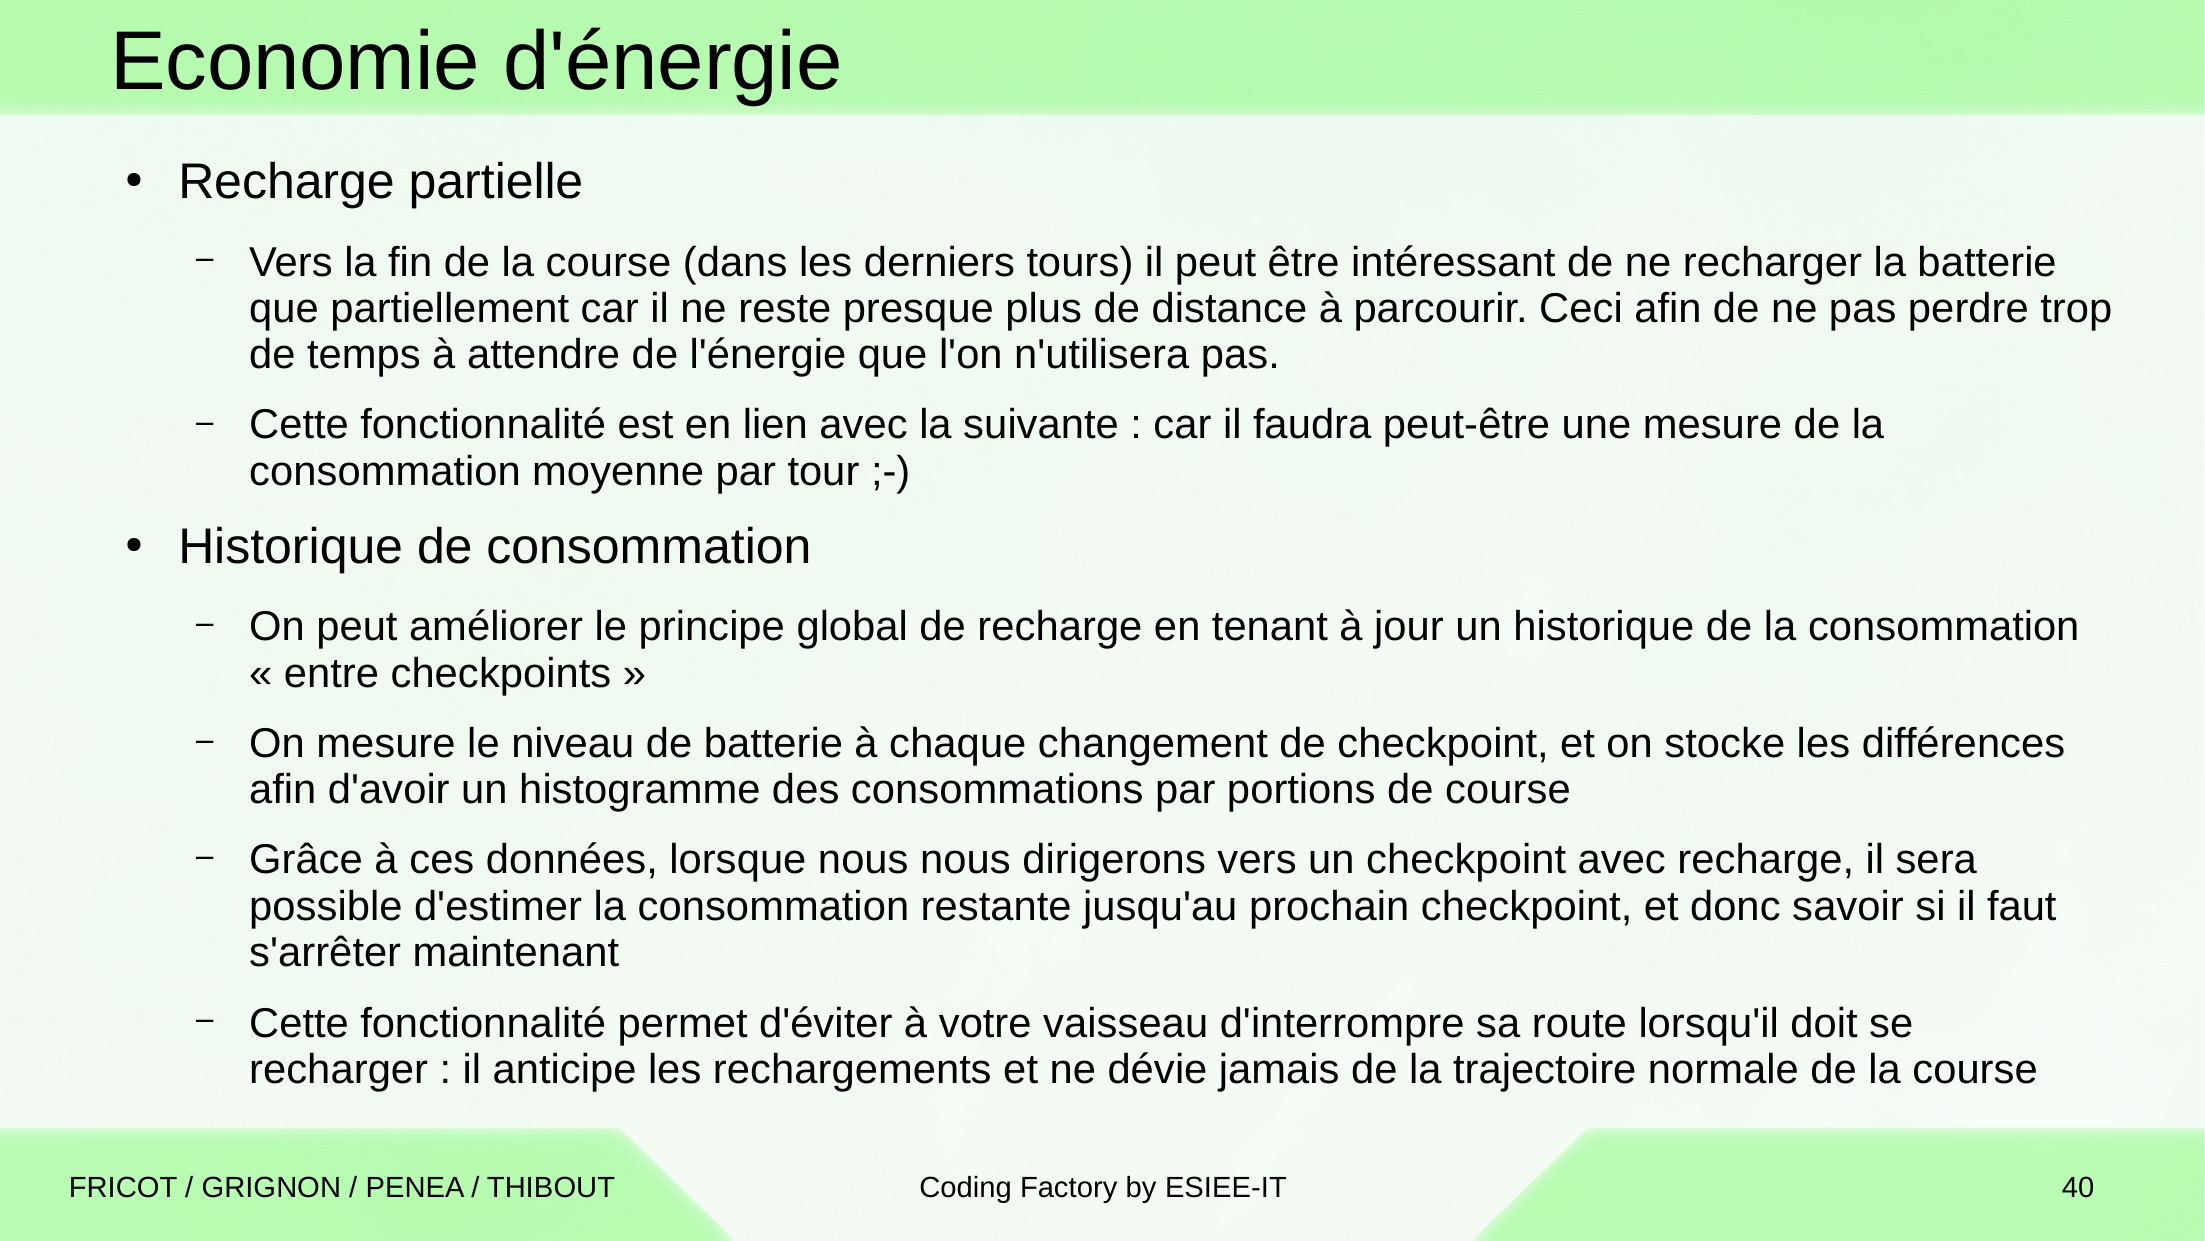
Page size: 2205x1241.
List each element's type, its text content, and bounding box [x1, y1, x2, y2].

list Recharge partielle Vers la fin de la course (dans les derniers tours) il peut être intéressant de ne recharger la batterie que partiellement car il ne reste presque plus de distance à parcourir. Ceci afin de ne pas perdre trop de temps à attendre de l'énergie que l'on n'utilisera pas. Cette fonctionnalité est en lien avec la suivante : car il faudra peut-être une mesure de la consommation moyenne par tour ;-) Historique de consommation On peut améliorer le principe global de recharge en tenant à jour un historique de la consommation « entre checkpoints » On mesure le niveau de batterie à chaque changement de checkpoint, et on stocke les différences afin d'avoir un histogramme des consommations par portions de course Grâce à ces données, lorsque nous nous dirigerons vers un checkpoint avec recharge, il sera possible d'estimer la consommation restante jusqu'au prochain checkpoint, et donc savoir si il faut s'arrêter maintenant Cette fonctionnalité permet d'éviter à votre vaisseau d'interrompre sa route lorsqu'il doit se recharger : il anticipe les rechargements et ne dévie jamais de la trajectoire normale de la course [107, 223, 2118, 1214]
picture [0, 0, 2205, 1241]
title Economie d'énergie [110, 49, 2095, 223]
